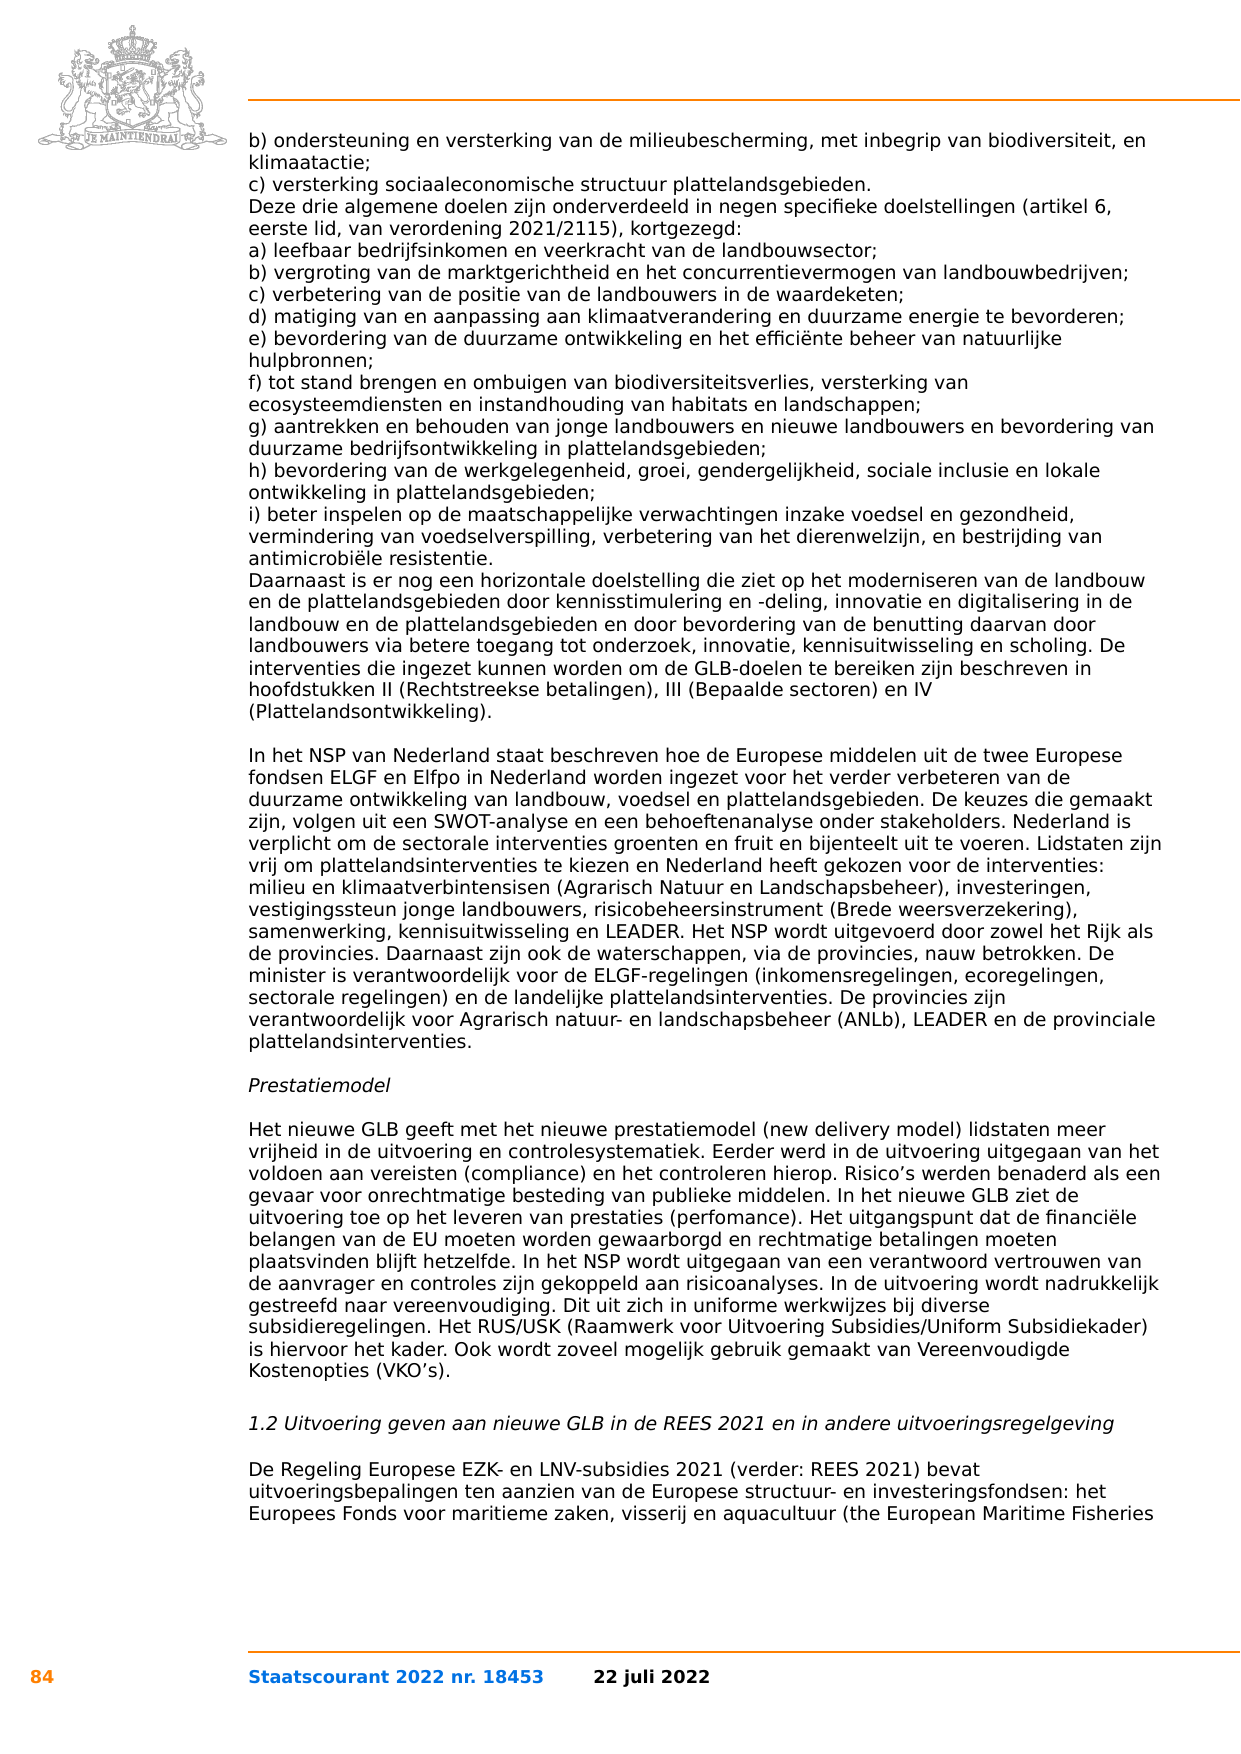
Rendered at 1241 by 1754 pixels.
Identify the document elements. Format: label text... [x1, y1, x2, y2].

text g) aantrekken en behouden van jonge landbouwers en nieuwe landbouwers en bevordering van duurzame bedrijfsontwikkeling in plattelandsgebieden; [248, 416, 1163, 459]
text c) verbetering van de positie van de landbouwers in de waardeketen; [248, 284, 1163, 306]
text c) versterking sociaaleconomische structuur plattelandsgebieden. [248, 174, 1163, 196]
text Het nieuwe GLB geeft met het nieuwe prestatiemodel (new delivery model) lidstaten meer vrijheid in de uitvoering en controlesystematiek. Eerder werd in de uitvoering uitgegaan van het voldoen aan vereisten (compliance) en het controleren hierop. Risico’s werden benaderd als een gevaar voor onrechtmatige besteding van publieke middelen. In het nieuwe GLB ziet de uitvoering toe op het leveren van prestaties (perfomance). Het uitgangspunt dat de financiële belangen van de EU moeten worden gewaarborgd en rechtmatige betalingen moeten plaatsvinden blijft hetzelfde. In het NSP wordt uitgegaan van een verantwoord vertrouwen van de aanvrager en controles zijn gekoppeld aan risicoanalyses. In de uitvoering wordt nadrukkelijk gestreefd naar vereenvoudiging. Dit uit zich in uniforme werkwijzes bij diverse subsidieregelingen. Het RUS/USK (Raamwerk voor Uitvoering Subsidies/Uniform Subsidiekader) is hiervoor het kader. Ook wordt zoveel mogelijk gebruik gemaakt van Vereenvoudigde Kostenopties (VKO’s). [248, 1119, 1163, 1382]
text e) bevordering van de duurzame ontwikkeling en het efficiënte beheer van natuurlijke hulpbronnen; [248, 328, 1163, 372]
text a) leefbaar bedrijfsinkomen en veerkracht van de landbouwsector; [248, 240, 1163, 262]
text Daarnaast is er nog een horizontale doelstelling die ziet op het moderniseren van de landbouw en de plattelandsgebieden door kennisstimulering en -deling, innovatie en digitalisering in de landbouw en de plattelandsgebieden en door bevordering van de benutting daarvan door landbouwers via betere toegang tot onderzoek, innovatie, kennisuitwisseling en scholing. De interventies die ingezet kunnen worden om de GLB-doelen te bereiken zijn beschreven in hoofdstukken II (Rechtstreekse betalingen), III (Bepaalde sectoren) en IV (Plattelandsontwikkeling). [248, 569, 1163, 723]
text In het NSP van Nederland staat beschreven hoe de Europese middelen uit de twee Europese fondsen ELGF en Elfpo in Nederland worden ingezet voor het verder verbeteren van de duurzame ontwikkeling van landbouw, voedsel en plattelandsgebieden. De keuzes die gemaakt zijn, volgen uit een SWOT-analyse en een behoeftenanalyse onder stakeholders. Nederland is verplicht om de sectorale interventies groenten en fruit en bijenteelt uit te voeren. Lidstaten zijn vrij om plattelandsinterventies te kiezen en Nederland heeft gekozen voor de interventies: milieu en klimaatverbintensisen (Agrarisch Natuur en Landschapsbeheer), investeringen, vestigingssteun jonge landbouwers, risicobeheersinstrument (Brede weersverzekering), samenwerking, kennisuitwisseling en LEADER. Het NSP wordt uitgevoerd door zowel het Rijk als de provincies. Daarnaast zijn ook de waterschappen, via de provincies, nauw betrokken. De minister is verantwoordelijk voor de ELGF-regelingen (inkomensregelingen, ecoregelingen, sectorale regelingen) en de landelijke plattelandsinterventies. De provincies zijn verantwoordelijk voor Agrarisch natuur- en landschapsbeheer (ANLb), LEADER en de provinciale plattelandsinterventies. [248, 745, 1163, 1053]
subtitle Prestatiemodel [248, 1075, 1163, 1097]
text d) matiging van en aanpassing aan klimaatverandering en duurzame energie te bevorderen; [248, 306, 1163, 328]
text Deze drie algemene doelen zijn onderverdeeld in negen specifieke doelstellingen (artikel 6, eerste lid, van verordening 2021/2115), kortgezegd: [248, 196, 1163, 240]
text h) bevordering van de werkgelegenheid, groei, gendergelijkheid, sociale inclusie en lokale ontwikkeling in plattelandsgebieden; [248, 459, 1163, 503]
text i) beter inspelen op de maatschappelijke verwachtingen inzake voedsel en gezondheid, vermindering van voedselverspilling, verbetering van het dierenwelzijn, en bestrijding van antimicrobiële resistentie. [248, 503, 1163, 569]
subtitle 1.2 Uitvoering geven aan nieuwe GLB in de REES 2021 en in andere uitvoeringsregelgeving [248, 1412, 1163, 1434]
picture [38, 25, 227, 150]
text b) vergroting van de marktgerichtheid en het concurrentievermogen van landbouwbedrijven; [248, 262, 1163, 284]
text b) ondersteuning en versterking van de milieubescherming, met inbegrip van biodiversiteit, en klimaatactie; [248, 130, 1163, 174]
text f) tot stand brengen en ombuigen van biodiversiteitsverlies, versterking van ecosysteemdiensten en instandhouding van habitats en landschappen; [248, 372, 1163, 416]
text De Regeling Europese EZK- en LNV-subsidies 2021 (verder: REES 2021) bevat uitvoeringsbepalingen ten aanzien van de Europese structuur- en investeringsfondsen: het Europees Fonds voor maritieme zaken, visserij en aquacultuur (the European Maritime Fisheries [248, 1459, 1163, 1525]
